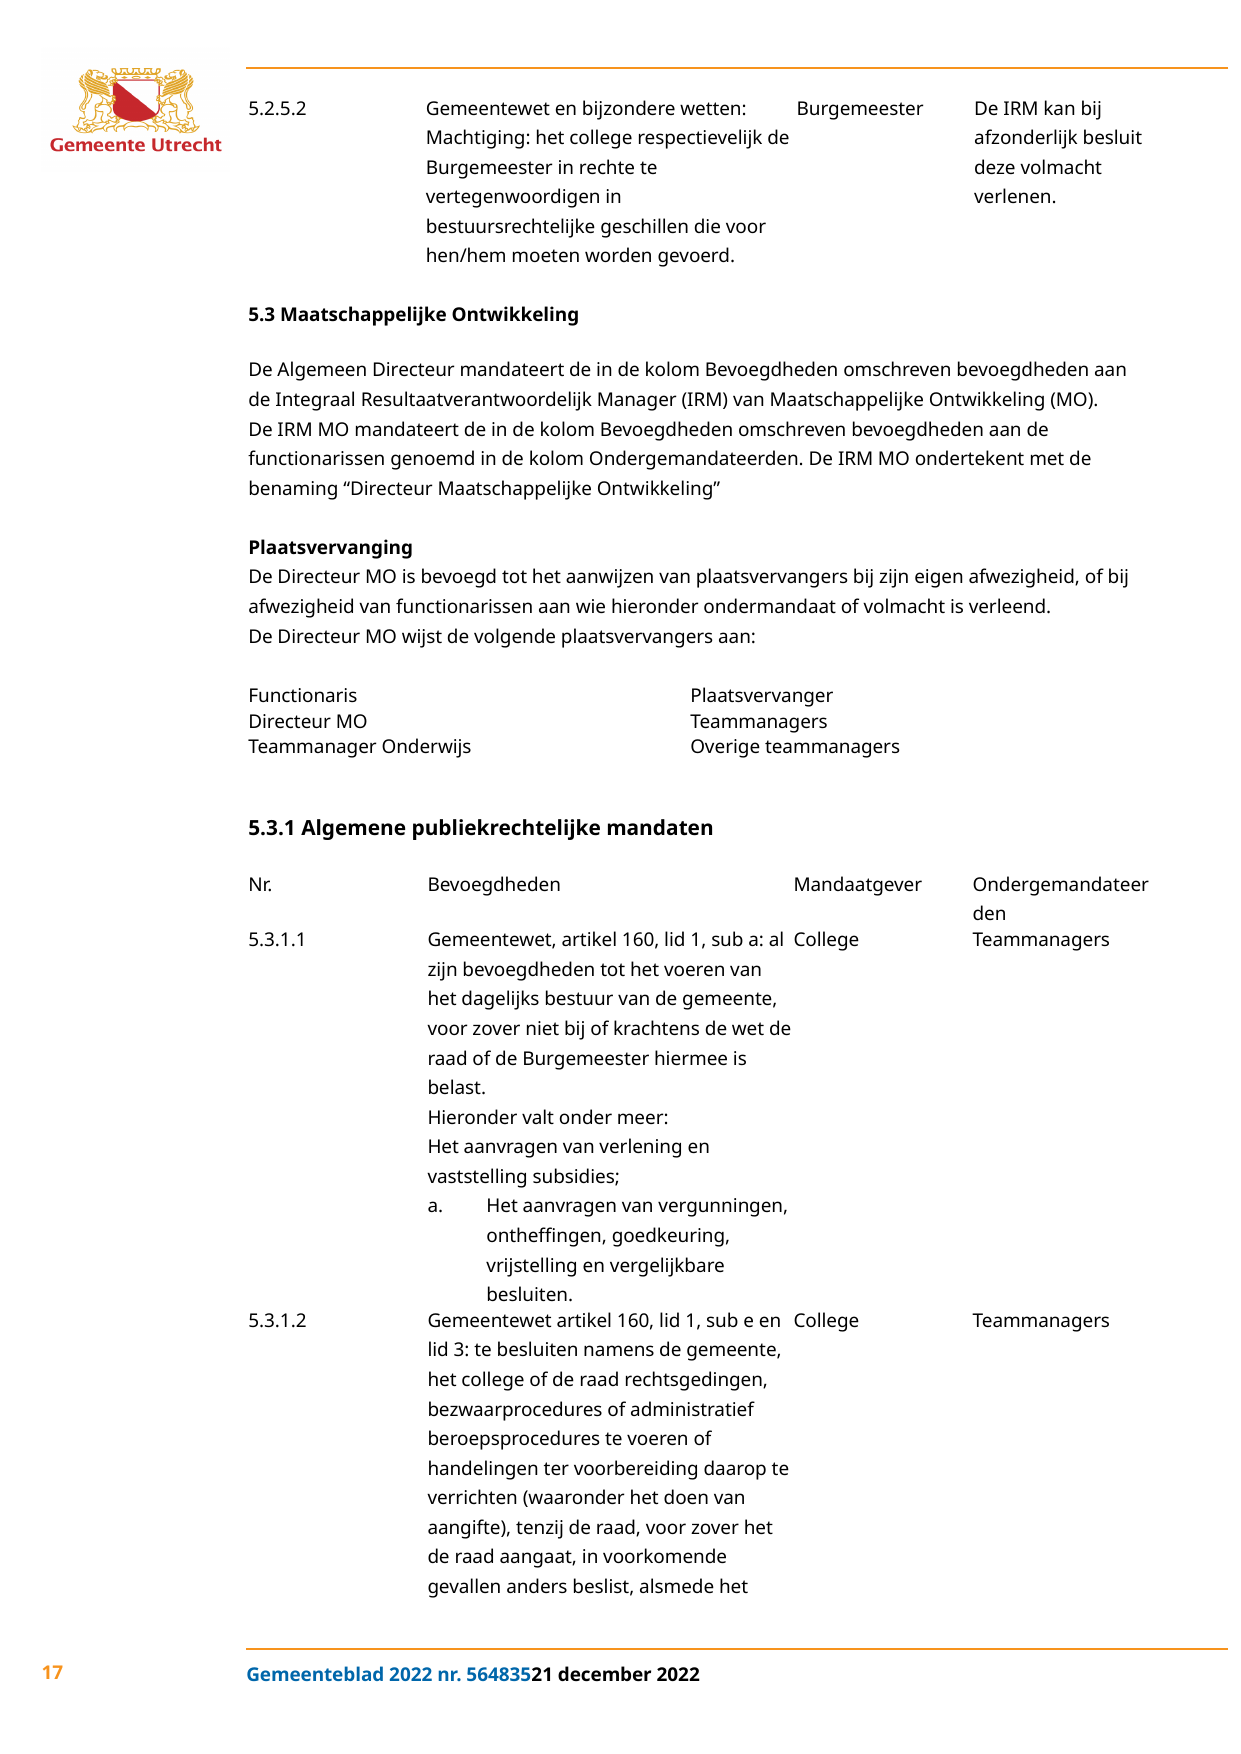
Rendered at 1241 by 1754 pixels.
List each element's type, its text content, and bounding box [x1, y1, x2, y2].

table_header Bevoegdheden [427, 871, 793, 926]
picture [41, 47, 231, 172]
text 5.3.1 Algemene publiekrechtelijke mandaten [248, 813, 1152, 841]
table_cell Teammanager Onderwijs [248, 734, 690, 759]
table_cell College [793, 926, 972, 1307]
table_cell 5.3.1.2 [248, 1307, 427, 1599]
text De Directeur MO wijst de volgende plaatsvervangers aan: [248, 623, 1152, 648]
table_cell College [793, 1307, 972, 1599]
table_header Mandaatgever [793, 871, 972, 926]
text 5.3 Maatschappelijke Ontwikkeling [248, 301, 1152, 327]
table_cell Gemeentewet en bijzondere wetten: Machtiging: het college respectievelijk de Burgemeester in rechte te vertegenwoordigen in bestuursrechtelijke geschillen die voor hen/hem moeten worden gevoerd. [426, 95, 796, 268]
table_cell Overige teammanagers [690, 734, 1152, 759]
text De Algemeen Directeur mandateert de in de kolom Bevoegdheden omschreven bevoegdheden aan de Integraal Resultaatverantwoordelijk Manager (IRM) van Maatschappelijke Ontwikkeling (MO). [248, 357, 1152, 412]
table_cell Gemeentewet artikel 160, lid 1, sub e en lid 3: te besluiten namens de gemeente, het college of de raad rechtsgedingen, bezwaarprocedures of administratief beroepsprocedures te voeren of handelingen ter voorbereiding daarop te verrichten (waaronder het doen van aangifte), tenzij de raad, voor zover het de raad aangaat, in voorkomende gevallen anders beslist, alsmede het [427, 1307, 793, 1599]
table_cell De IRM kan bij afzonderlijk besluit deze volmacht verlenen. [974, 95, 1152, 268]
text De Directeur MO is bevoegd tot het aanwijzen van plaatsvervangers bij zijn eigen afwezigheid, of bij afwezigheid van functionarissen aan wie hieronder ondermandaat of volmacht is verleend. [248, 564, 1152, 619]
table_cell Teammanagers [690, 708, 1152, 733]
table_cell Burgemeester [796, 95, 974, 268]
table_cell 5.3.1.1 [248, 926, 427, 1307]
text De IRM MO mandateert de in de kolom Bevoegdheden omschreven bevoegdheden aan de functionarissen genoemd in de kolom Ondergemandateerden. De IRM MO ondertekent met de benaming “Directeur Maatschappelijke Ontwikkeling” [248, 416, 1152, 501]
table_header Plaatsvervanger [690, 682, 1152, 708]
table_header Functionaris [248, 682, 690, 708]
table_cell 5.2.5.2 [248, 95, 426, 268]
text Plaatsvervanging [248, 534, 1152, 560]
table_cell Teammanagers [973, 926, 1152, 1307]
table_cell Directeur MO [248, 708, 690, 733]
table_cell Gemeentewet, artikel 160, lid 1, sub a: al zijn bevoegdheden tot het voeren van het dagelijks bestuur van de gemeente, voor zover niet bij of krachtens de wet de raad of de Burgemeester hiermee is belast. Hieronder valt onder meer: Het aanvragen van verlening en vaststelling subsidies; Het aanvragen van vergunningen, ontheffingen, goedkeuring, vrijstelling en vergelijkbare besluiten. [427, 926, 793, 1307]
table_header Ondergemandateerden [973, 871, 1152, 926]
table_cell Teammanagers [973, 1307, 1152, 1599]
table_header Nr. [248, 871, 427, 926]
